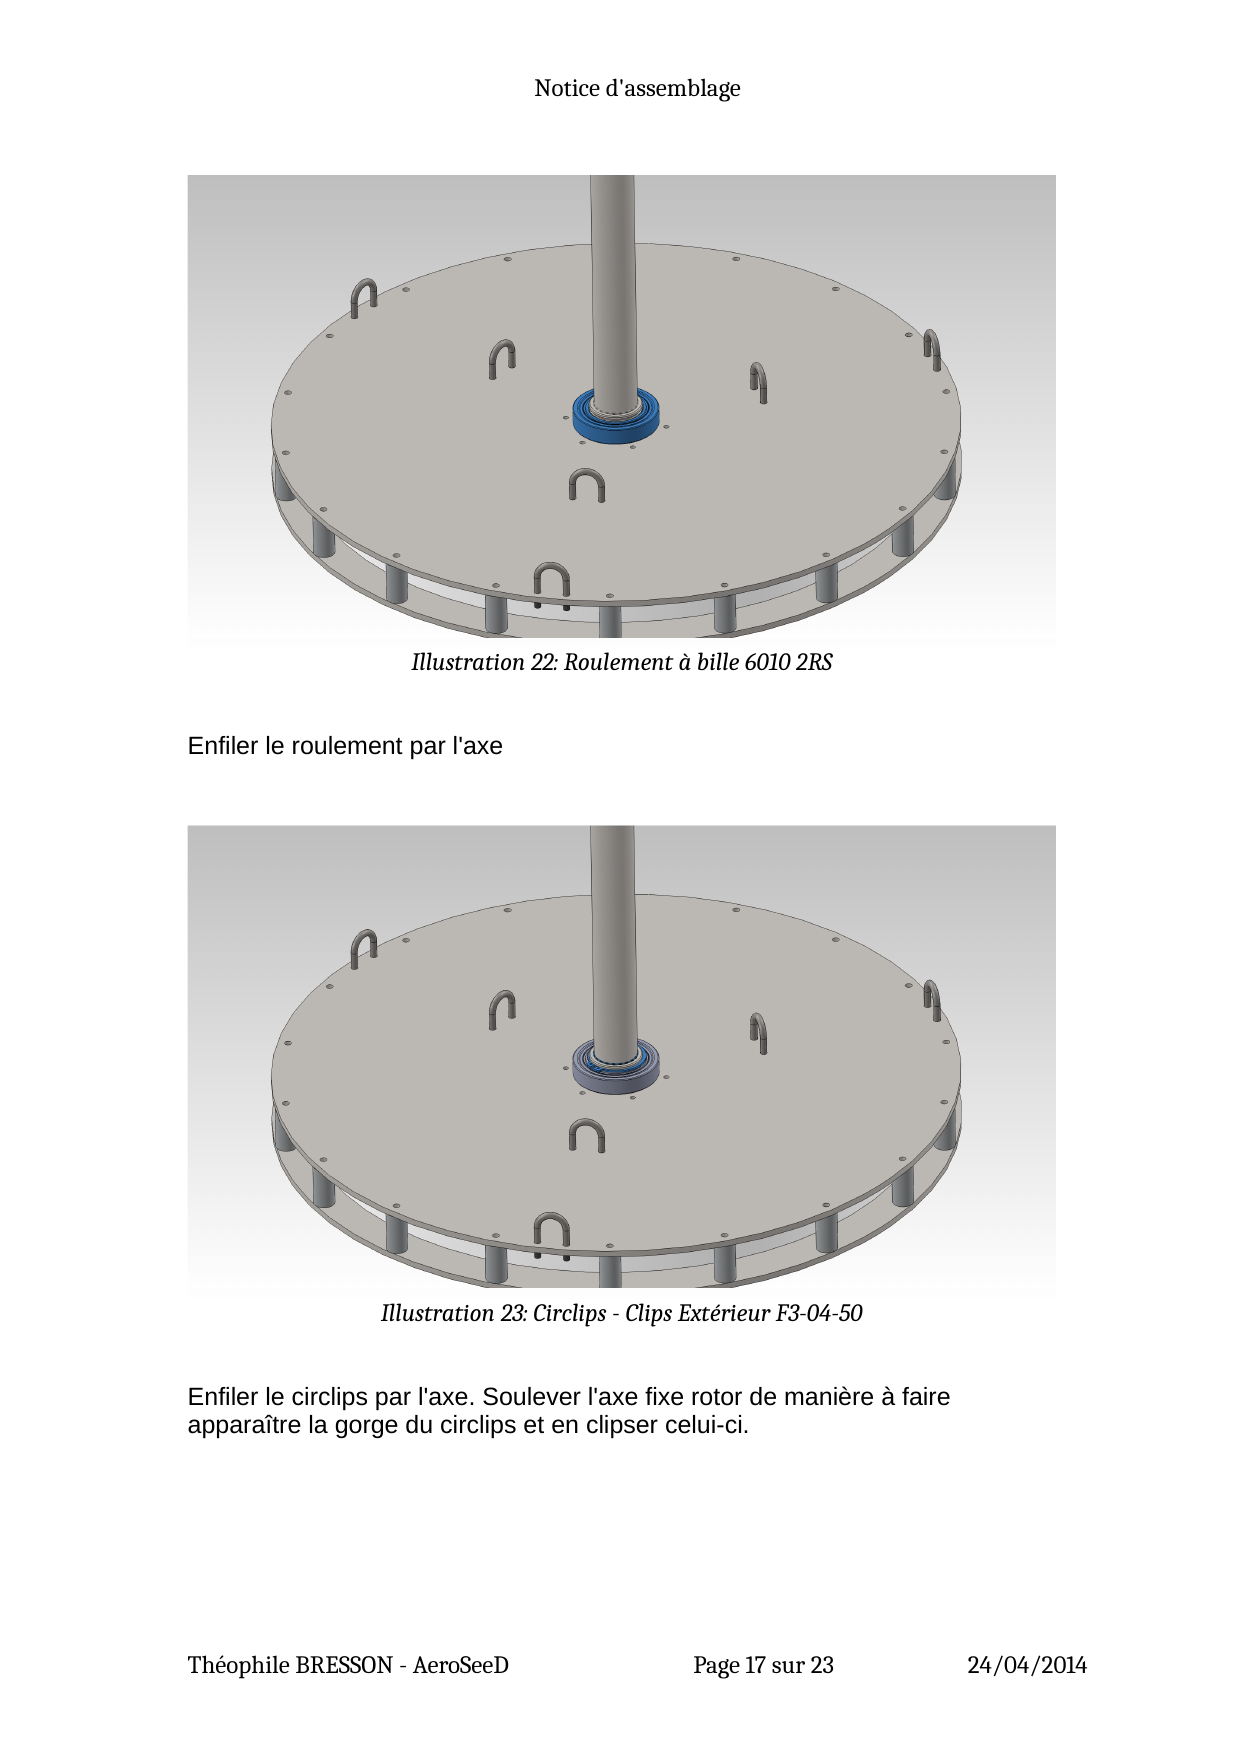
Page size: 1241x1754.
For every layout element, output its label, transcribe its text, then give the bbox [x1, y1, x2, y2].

text Illustration 22: Roulement à bille 6010 2RS [187, 649, 1056, 677]
text Enfiler le roulement par l'axe [187, 731, 1056, 759]
text Illustration 23: Circlips - Clips Extérieur F3-04-50 [187, 1299, 1056, 1328]
text Enfiler le circlips par l'axe. Soulever l'axe fixe rotor de manière à faire apparaître la gorge du circlips et en clipser celui-ci. [187, 1381, 1056, 1439]
picture [187, 825, 1056, 1299]
picture [187, 175, 1056, 649]
